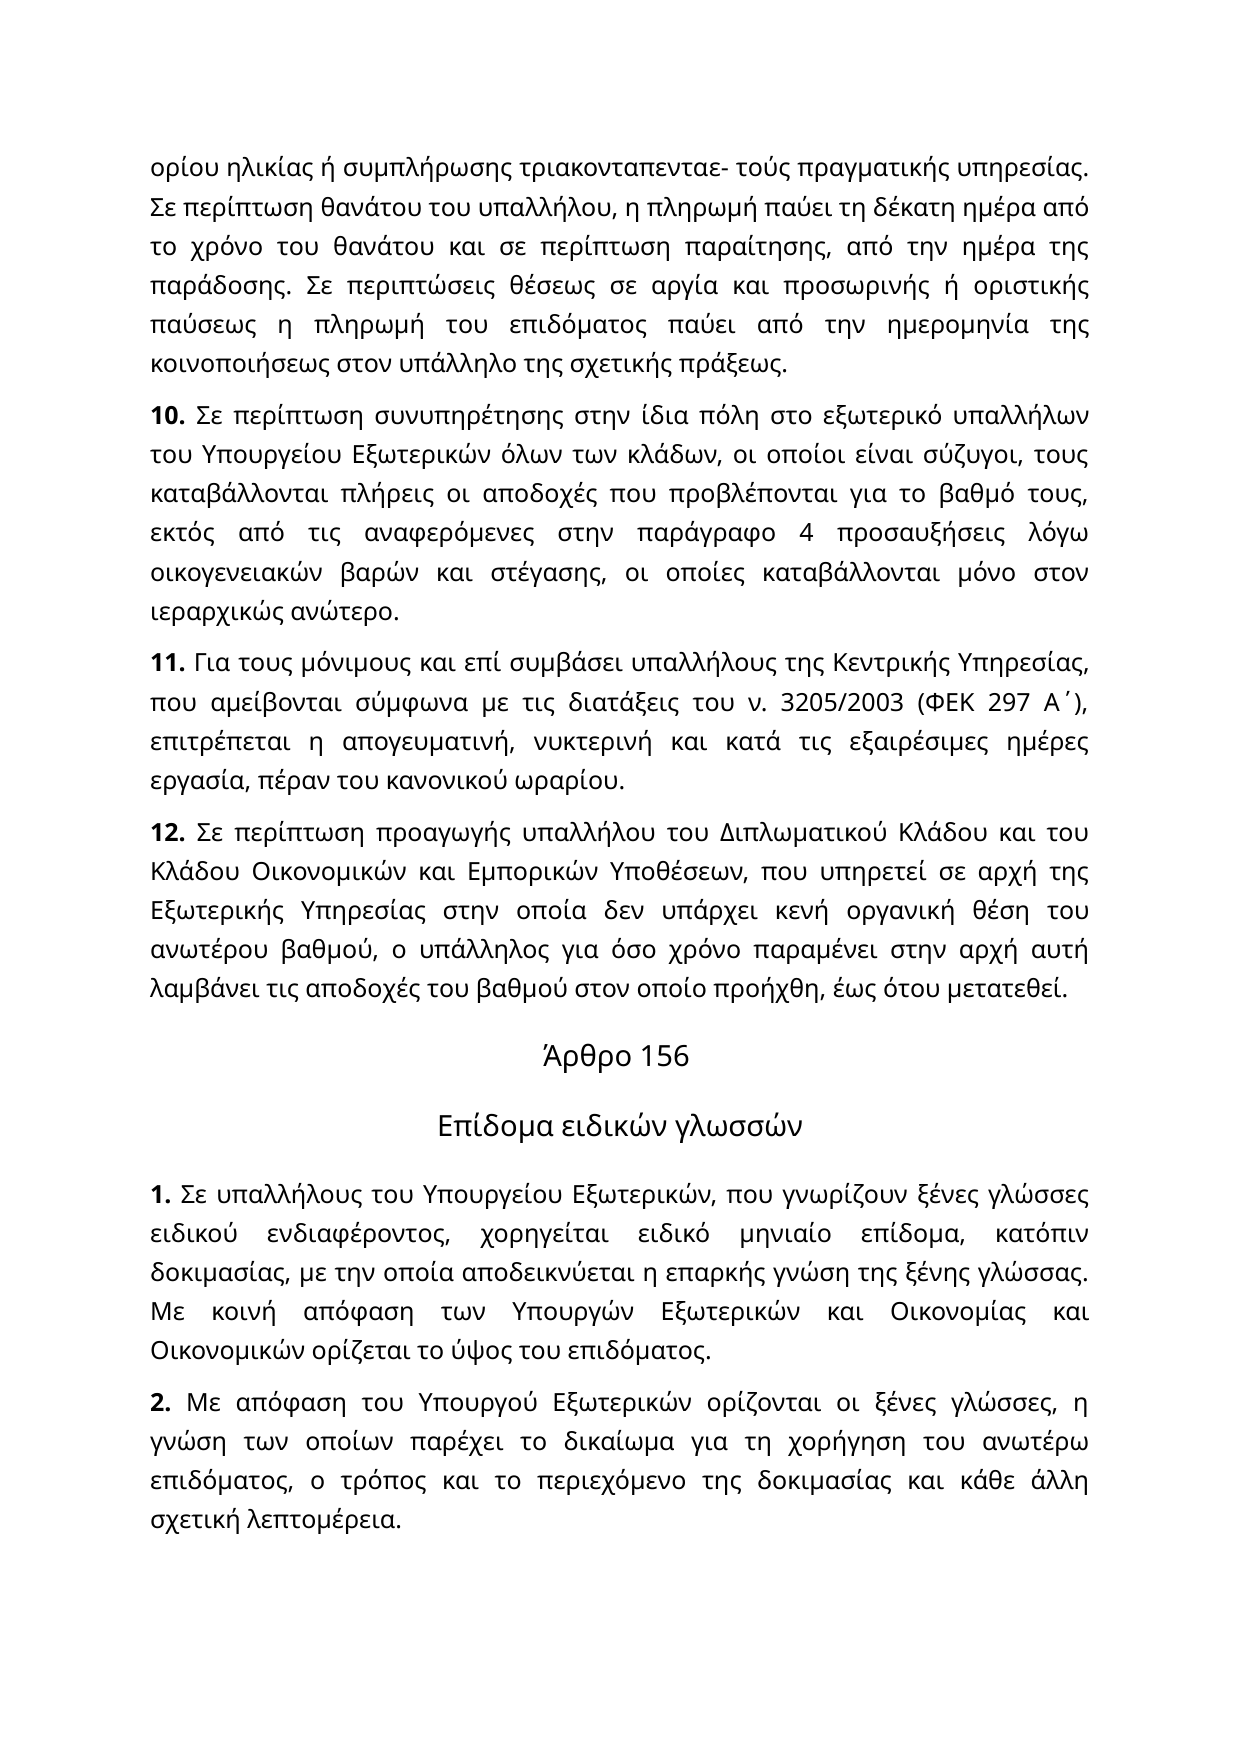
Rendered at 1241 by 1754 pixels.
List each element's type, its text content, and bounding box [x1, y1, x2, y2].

subtitle Άρθρο 156 [150, 1035, 1090, 1075]
text 11. Για τους μόνιμους και επί συμβάσει υπαλλήλους της Κεντρικής Υπηρεσίας, που αμείβονται σύμφωνα με τις διατάξεις του ν. 3205/2003 (ΦΕΚ 297 Α΄), επιτρέπεται η απογευματινή, νυκτερινή και κατά τις εξαιρέσιμες ημέρες εργασία, πέραν του κανονικού ωραρίου. [150, 645, 1090, 797]
text ορίου ηλικίας ή συμπλήρωσης τριακονταπενταε- τούς πραγματικής υπηρεσίας. Σε περίπτωση θανάτου του υπαλλήλου, η πληρωμή παύει τη δέκατη ημέρα από το χρόνο του θανάτου και σε περίπτωση παραίτησης, από την ημέρα της παράδοσης. Σε περιπτώσεις θέσεως σε αργία και προσωρινής ή οριστικής παύσεως η πληρωμή του επιδόματος παύει από την ημερομηνία της κοινοποιήσεως στον υπάλληλο της σχετικής πράξεως. [150, 150, 1090, 380]
text 2. Με απόφαση του Υπουργού Εξωτερικών ορίζονται οι ξένες γλώσσες, η γνώση των οποίων παρέχει το δικαίωμα για τη χορήγηση του ανωτέρω επιδόματος, ο τρόπος και το περιεχόμενο της δοκιμασίας και κάθε άλλη σχετική λεπτομέρεια. [150, 1384, 1090, 1536]
subtitle Επίδομα ειδικών γλωσσών [150, 1106, 1090, 1145]
text 10. Σε περίπτωση συνυπηρέτησης στην ίδια πόλη στο εξωτερικό υπαλλήλων του Υπουργείου Εξωτερικών όλων των κλάδων, οι οποίοι είναι σύζυγοι, τους καταβάλλονται πλήρεις οι αποδοχές που προβλέπονται για το βαθμό τους, εκτός από τις αναφερόμενες στην παράγραφο 4 προσαυξήσεις λόγω οικογενειακών βαρών και στέγασης, οι οποίες καταβάλλονται μόνο στον ιεραρχικώς ανώτερο. [150, 397, 1090, 627]
text 12. Σε περίπτωση προαγωγής υπαλλήλου του Διπλωματικού Κλάδου και του Κλάδου Οικονομικών και Εμπορικών Υποθέσεων, που υπηρετεί σε αρχή της Εξωτερικής Υπηρεσίας στην οποία δεν υπάρχει κενή οργανική θέση του ανωτέρου βαθμού, ο υπάλληλος για όσο χρόνο παραμένει στην αρχή αυτή λαμβάνει τις αποδοχές του βαθμού στον οποίο προήχθη, έως ότου μετατεθεί. [150, 814, 1090, 1005]
text 1. Σε υπαλλήλους του Υπουργείου Εξωτερικών, που γνωρίζουν ξένες γλώσσες ειδικού ενδιαφέροντος, χορηγείται ειδικό μηνιαίο επίδομα, κατόπιν δοκιμασίας, με την οποία αποδεικνύεται η επαρκής γνώση της ξένης γλώσσας. Με κοινή απόφαση των Υπουργών Εξωτερικών και Οικονομίας και Οικονομικών ορίζεται το ύψος του επιδόματος. [150, 1176, 1090, 1367]
